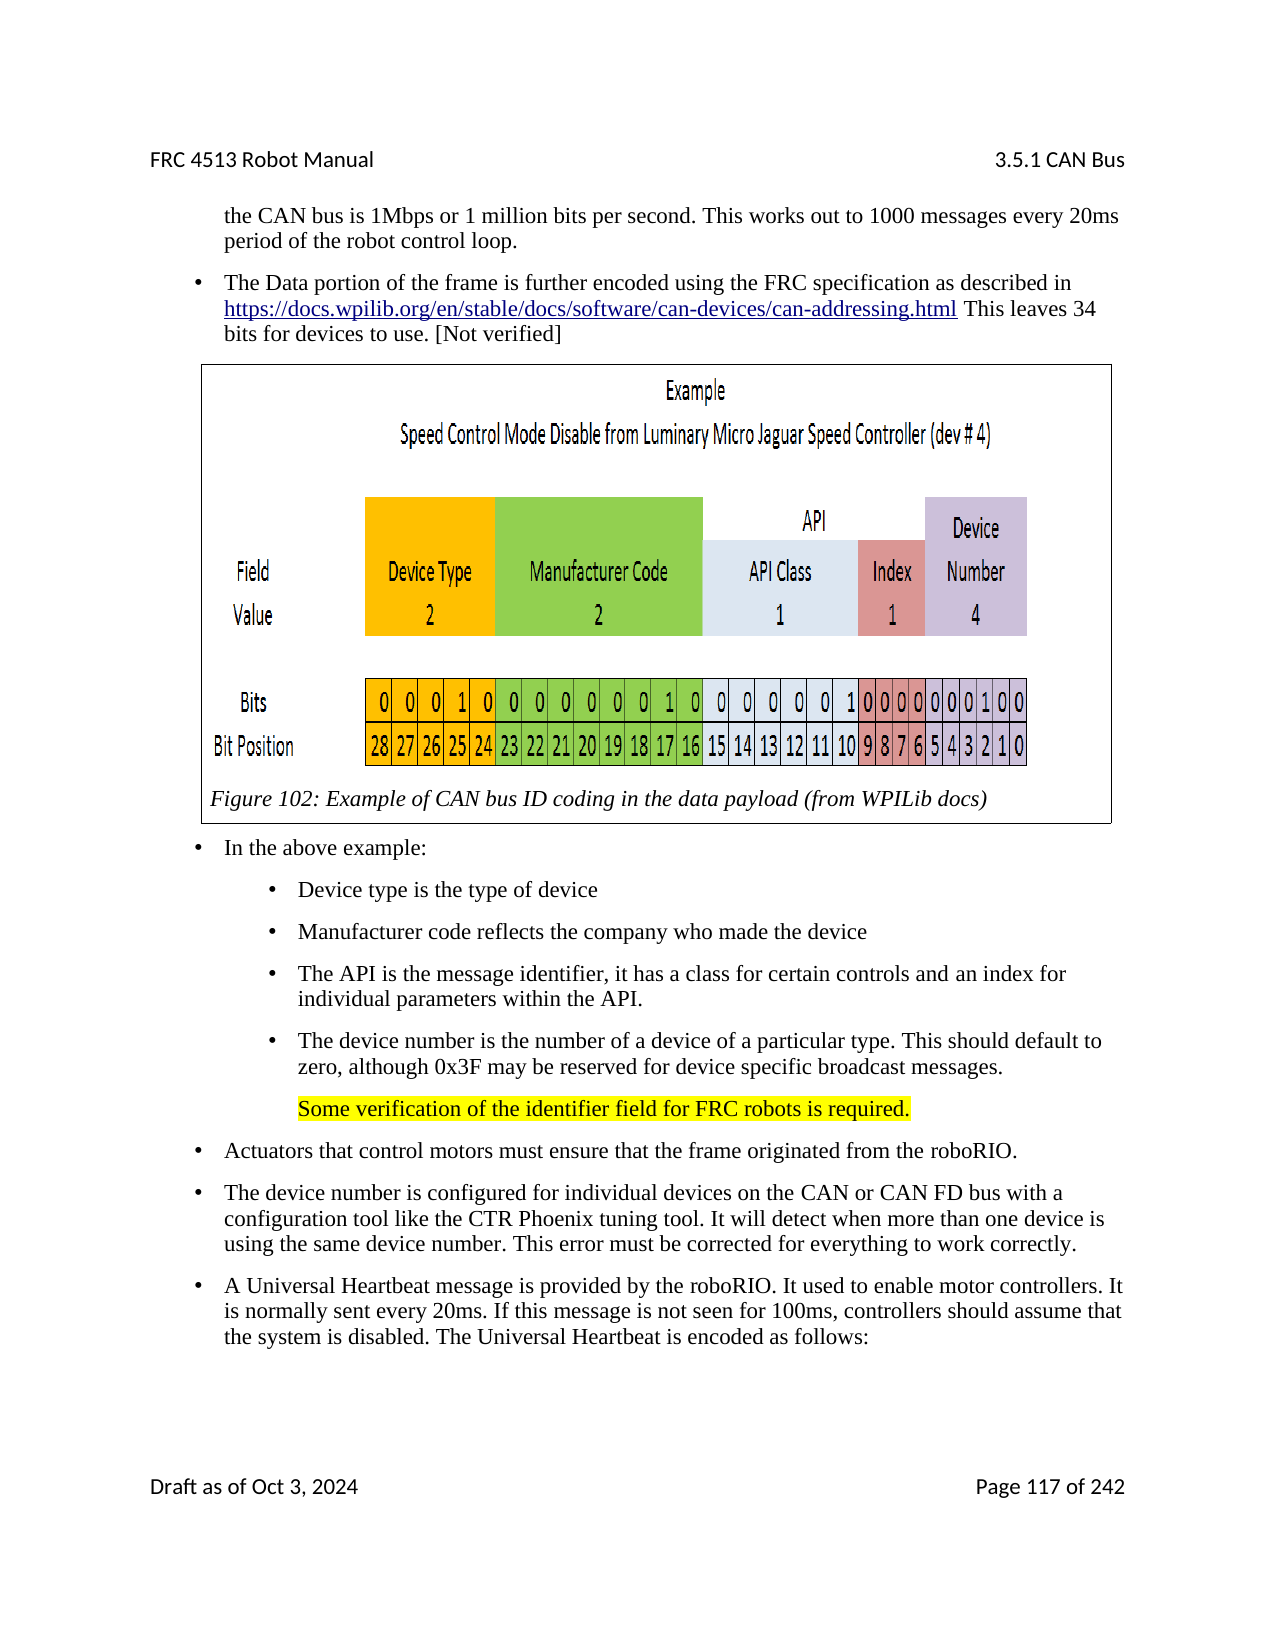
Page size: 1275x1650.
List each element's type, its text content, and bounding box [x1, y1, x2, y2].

list Device type is the type of device [268, 877, 1125, 902]
list Manufacturer code reflects the company who made the device [268, 919, 1125, 944]
list Actuators that control motors must ensure that the frame originated from the roboRIO. [194, 1138, 1125, 1163]
list The device number is the number of a device of a particular type. This should default to zero, although 0x3F may be reserved for device specific broadcast messages. [268, 1028, 1125, 1079]
list In the above example: [194, 363, 1125, 860]
list Figure 102: Example of CAN bus ID coding in the data payload (from WPILib docs) [210, 771, 1102, 812]
list The device number is configured for individual devices on the CAN or CAN FD bus with a configuration tool like the CTR Phoenix tuning tool. It will detect when more than one device is using the same device number. This error must be corrected for everything to work correctly. [194, 1180, 1125, 1256]
list the CAN bus is 1Mbps or 1 million bits per second. This works out to 1000 messages every 20ms period of the robot control loop. [194, 203, 1125, 254]
list Some verification of the identifier field for FRC robots is required. [268, 1096, 1125, 1121]
picture [209, 372, 1031, 771]
list The API is the message identifier, it has a class for certain controls and an index for individual parameters within the API. [268, 961, 1125, 1012]
list A Universal Heartbeat message is provided by the roboRIO. It used to enable motor controllers. It is normally sent every 20ms. If this message is not seen for 100ms, controllers should assume that the system is disabled. The Universal Heartbeat is encoded as follows: [194, 1273, 1125, 1349]
list The Data portion of the frame is further encoded using the FRC specification as described in https://docs.wpilib.org/en/stable/docs/software/can-devices/can-addressing.html This leaves 34 bits for devices to use. [Not verified] [194, 270, 1125, 347]
